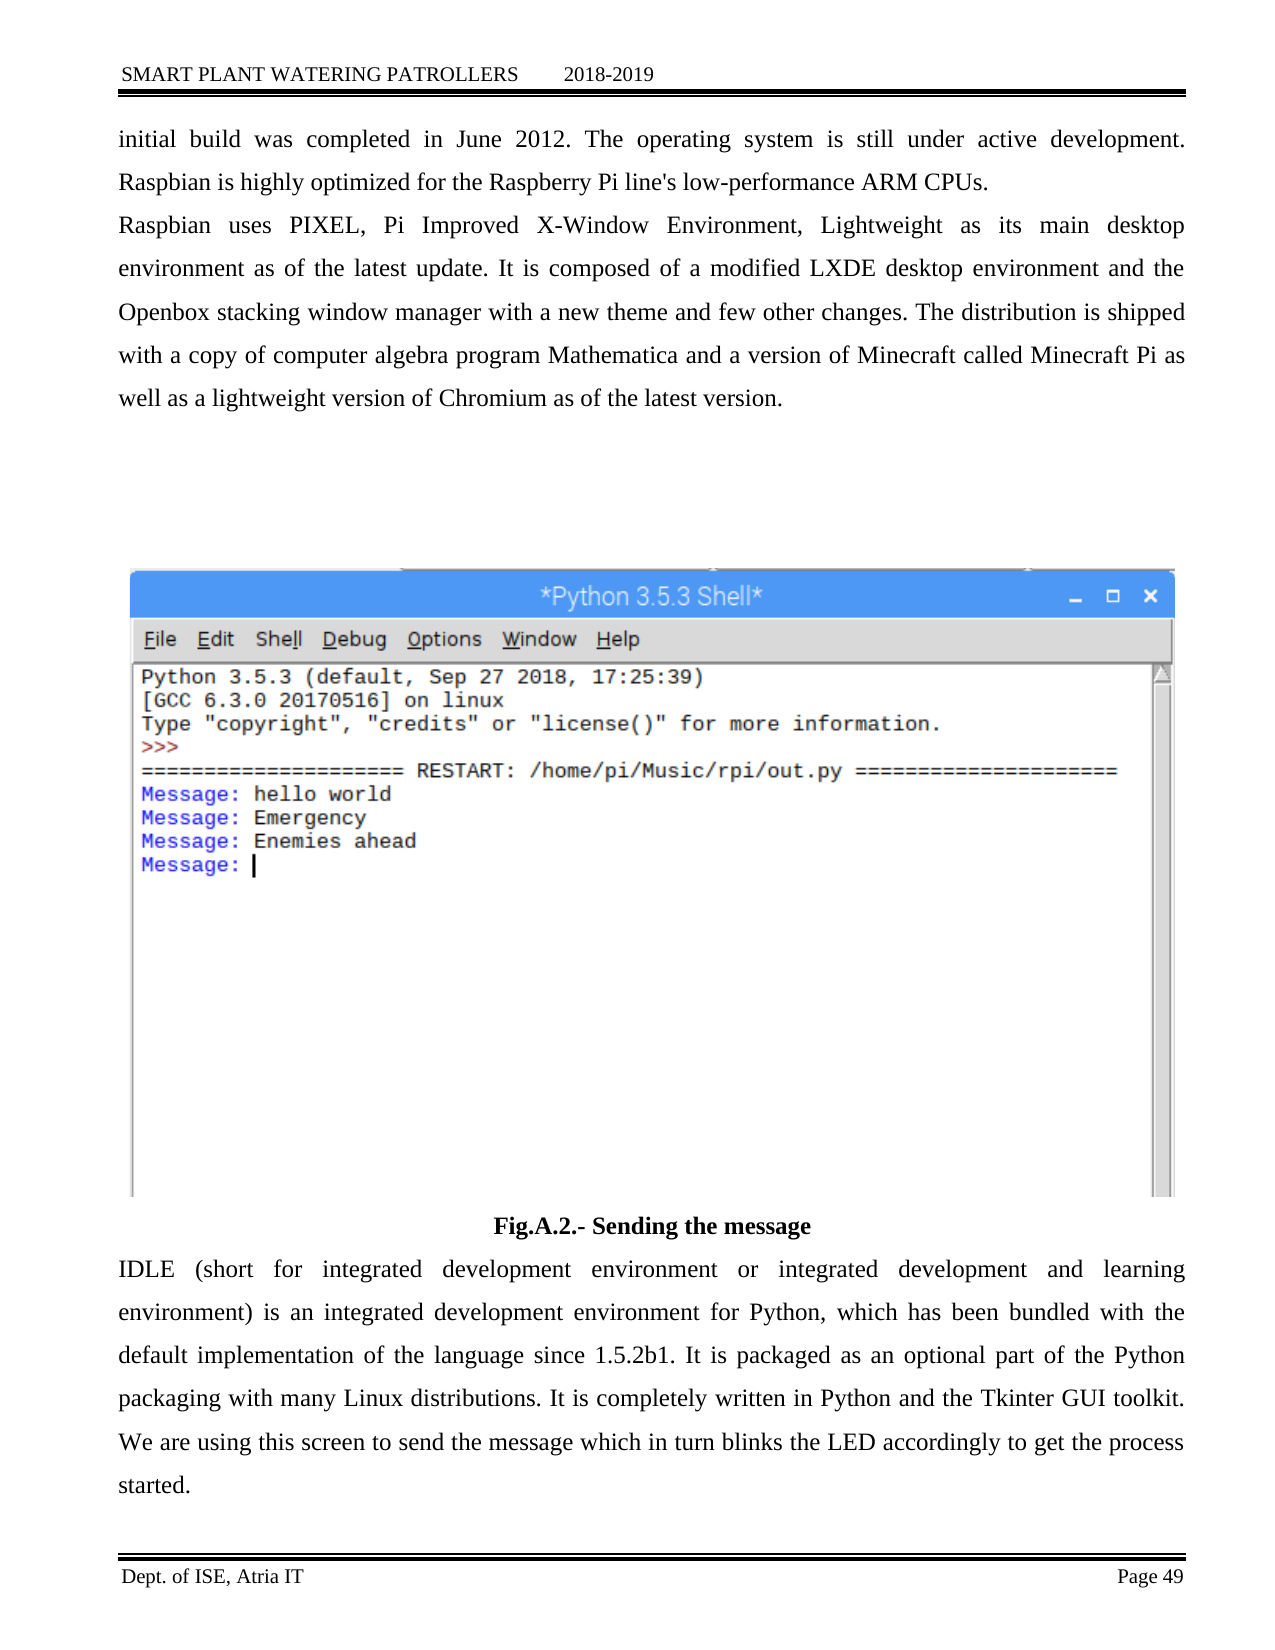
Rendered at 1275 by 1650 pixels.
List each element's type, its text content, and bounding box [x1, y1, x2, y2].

text Fig.A.2.- Sending the message [118, 555, 1186, 1240]
text initial build was completed in June 2012. The operating system is still under active development. Raspbian is highly optimized for the Raspberry Pi line's low-performance ARM CPUs. [118, 124, 1186, 196]
text Raspbian uses PIXEL, Pi Improved X-Window Environment, Lightweight as its main desktop environment as of the latest update. It is composed of a modified LXDE desktop environment and the Openbox stacking window manager with a new theme and few other changes. The distribution is shipped with a copy of computer algebra program Mathematica and a version of Minecraft called Minecraft Pi as well as a lightweight version of Chromium as of the latest version. [118, 210, 1186, 412]
text IDLE (short for integrated development environment or integrated development and learning environment) is an integrated development environment for Python, which has been bundled with the default implementation of the language since 1.5.2b1. It is packaged as an optional part of the Python packaging with many Linux distributions. It is completely written in Python and the Tkinter GUI toolkit. We are using this screen to send the message which in turn blinks the LED accordingly to get the process started. [118, 1254, 1186, 1498]
picture [129, 568, 1175, 1197]
